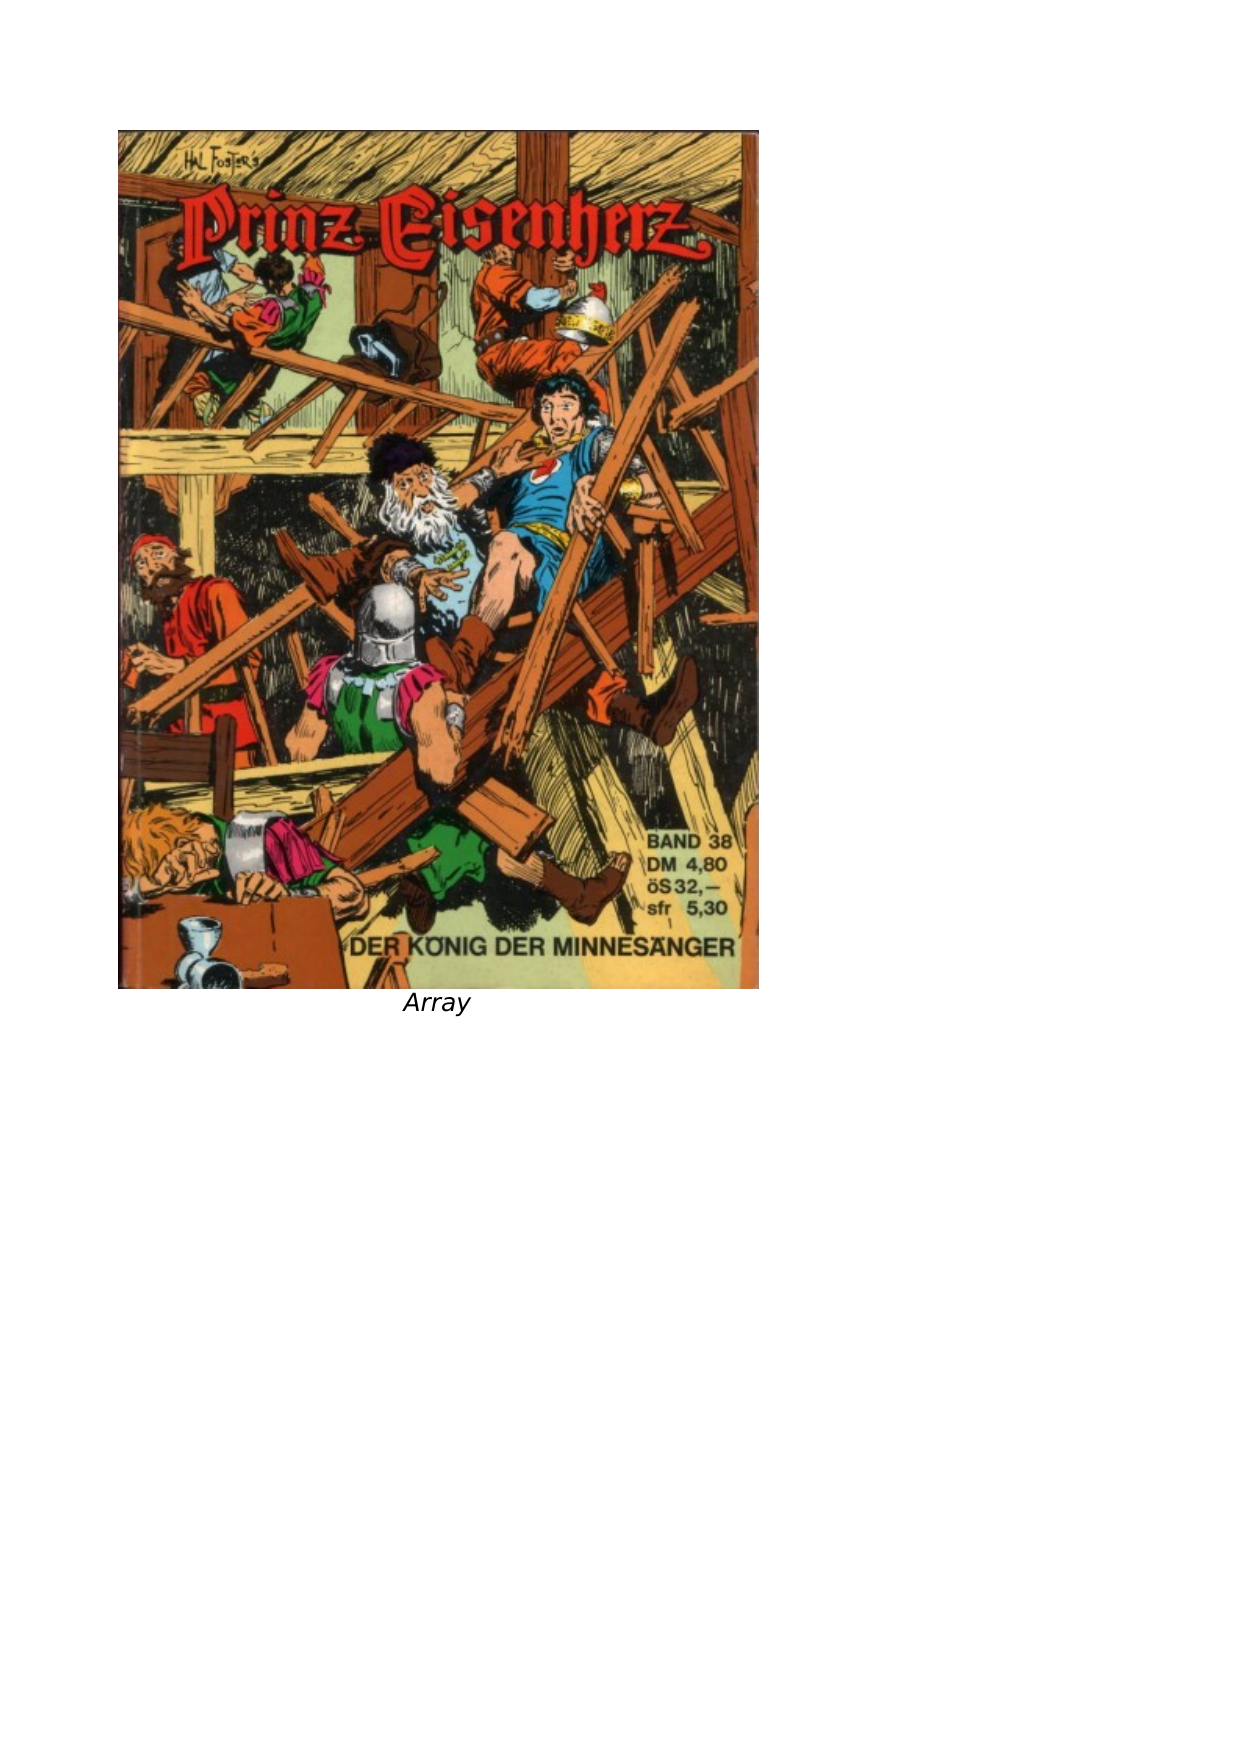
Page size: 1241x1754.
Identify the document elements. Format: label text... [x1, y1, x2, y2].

text Array [118, 989, 759, 1018]
text [118, 118, 1122, 1018]
picture [118, 130, 759, 989]
